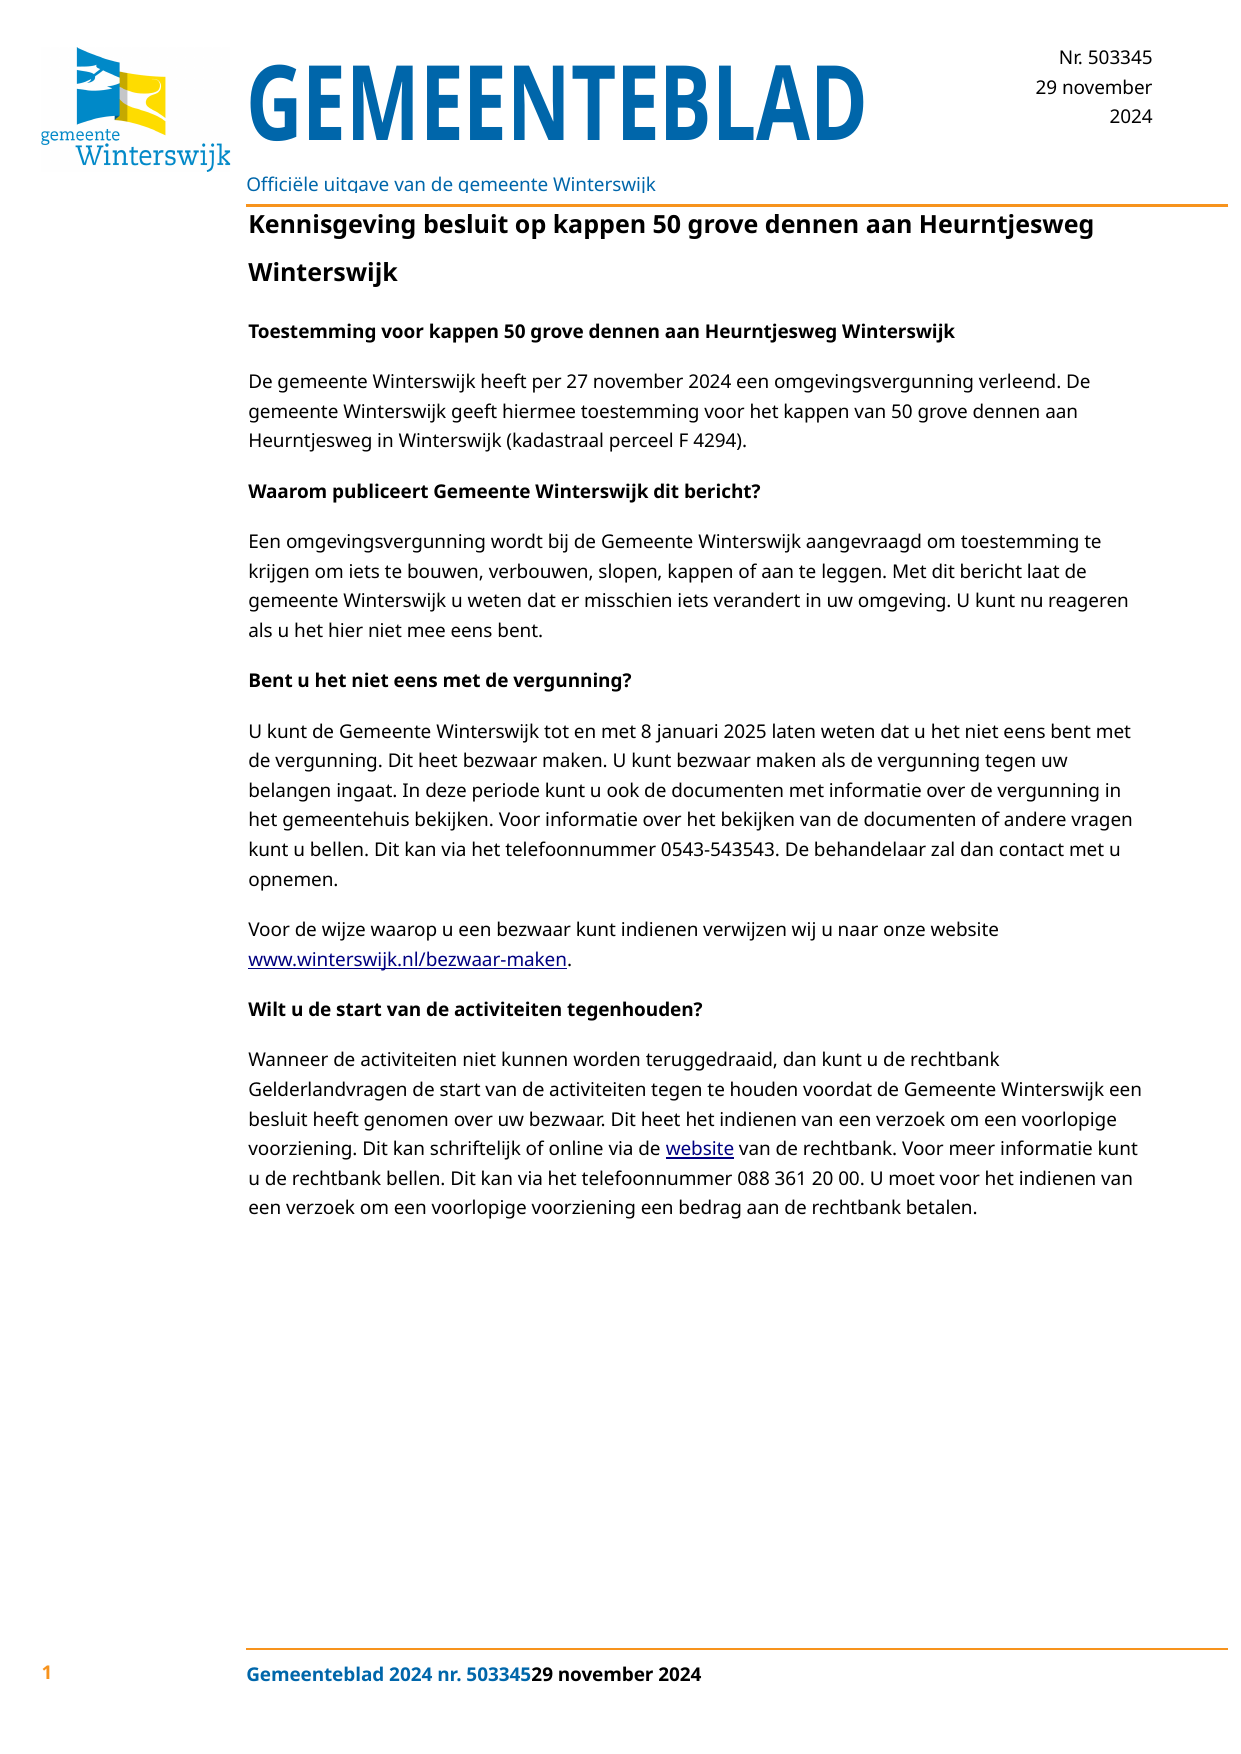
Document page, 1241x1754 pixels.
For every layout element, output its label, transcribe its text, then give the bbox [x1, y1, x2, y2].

text Voor de wijze waarop u een bezwaar kunt indienen verwijzen wij u naar onze website www.winterswijk.nl/bezwaar-maken. [248, 916, 1152, 972]
text Een omgevingsvergunning wordt bij de Gemeente Winterswijk aangevraagd om toestemming te krijgen om iets te bouwen, verbouwen, slopen, kappen of aan te leggen. Met dit bericht laat de gemeente Winterswijk u weten dat er misschien iets verandert in uw omgeving. U kunt nu reageren als u het hier niet mee eens bent. [248, 528, 1152, 643]
text Toestemming voor kappen 50 grove dennen aan Heurntjesweg Winterswijk [248, 318, 1152, 344]
picture [41, 47, 231, 172]
text Wanneer de activiteiten niet kunnen worden teruggedraaid, dan kunt u de rechtbank Gelderlandvragen de start van de activiteiten tegen te houden voordat de Gemeente Winterswijk een besluit heeft genomen over uw bezwaar. Dit heet het indienen van een verzoek om een voorlopige voorziening. Dit kan schriftelijk of online via de website van de rechtbank. Voor meer informatie kunt u de rechtbank bellen. Dit kan via het telefoonnummer 088 361 20 00. U moet voor het indienen van een verzoek om een voorlopige voorziening een bedrag aan de rechtbank betalen. [248, 1047, 1152, 1220]
text Kennisgeving besluit op kappen 50 grove dennen aan Heurntjesweg Winterswijk [248, 207, 1152, 288]
text U kunt de Gemeente Winterswijk tot en met 8 januari 2025 laten weten dat u het niet eens bent met de vergunning. Dit heet bezwaar maken. U kunt bezwaar maken als de vergunning tegen uw belangen ingaat. In deze periode kunt u ook de documenten met informatie over de vergunning in het gemeentehuis bekijken. Voor informatie over het bekijken van de documenten of andere vragen kunt u bellen. Dit kan via het telefoonnummer 0543-543543. De behandelaar zal dan contact met u opnemen. [248, 718, 1152, 892]
text Bent u het niet eens met de vergunning? [248, 667, 1152, 693]
picture [225, 153, 231, 162]
text De gemeente Winterswijk heeft per 27 november 2024 een omgevingsvergunning verleend. De gemeente Winterswijk geeft hiermee toestemming voor het kappen van 50 grove dennen aan Heurntjesweg in Winterswijk (kadastraal perceel F 4294). [248, 368, 1152, 453]
text Wilt u de start van de activiteiten tegenhouden? [248, 996, 1152, 1022]
text Waarom publiceert Gemeente Winterswijk dit bericht? [248, 478, 1152, 504]
